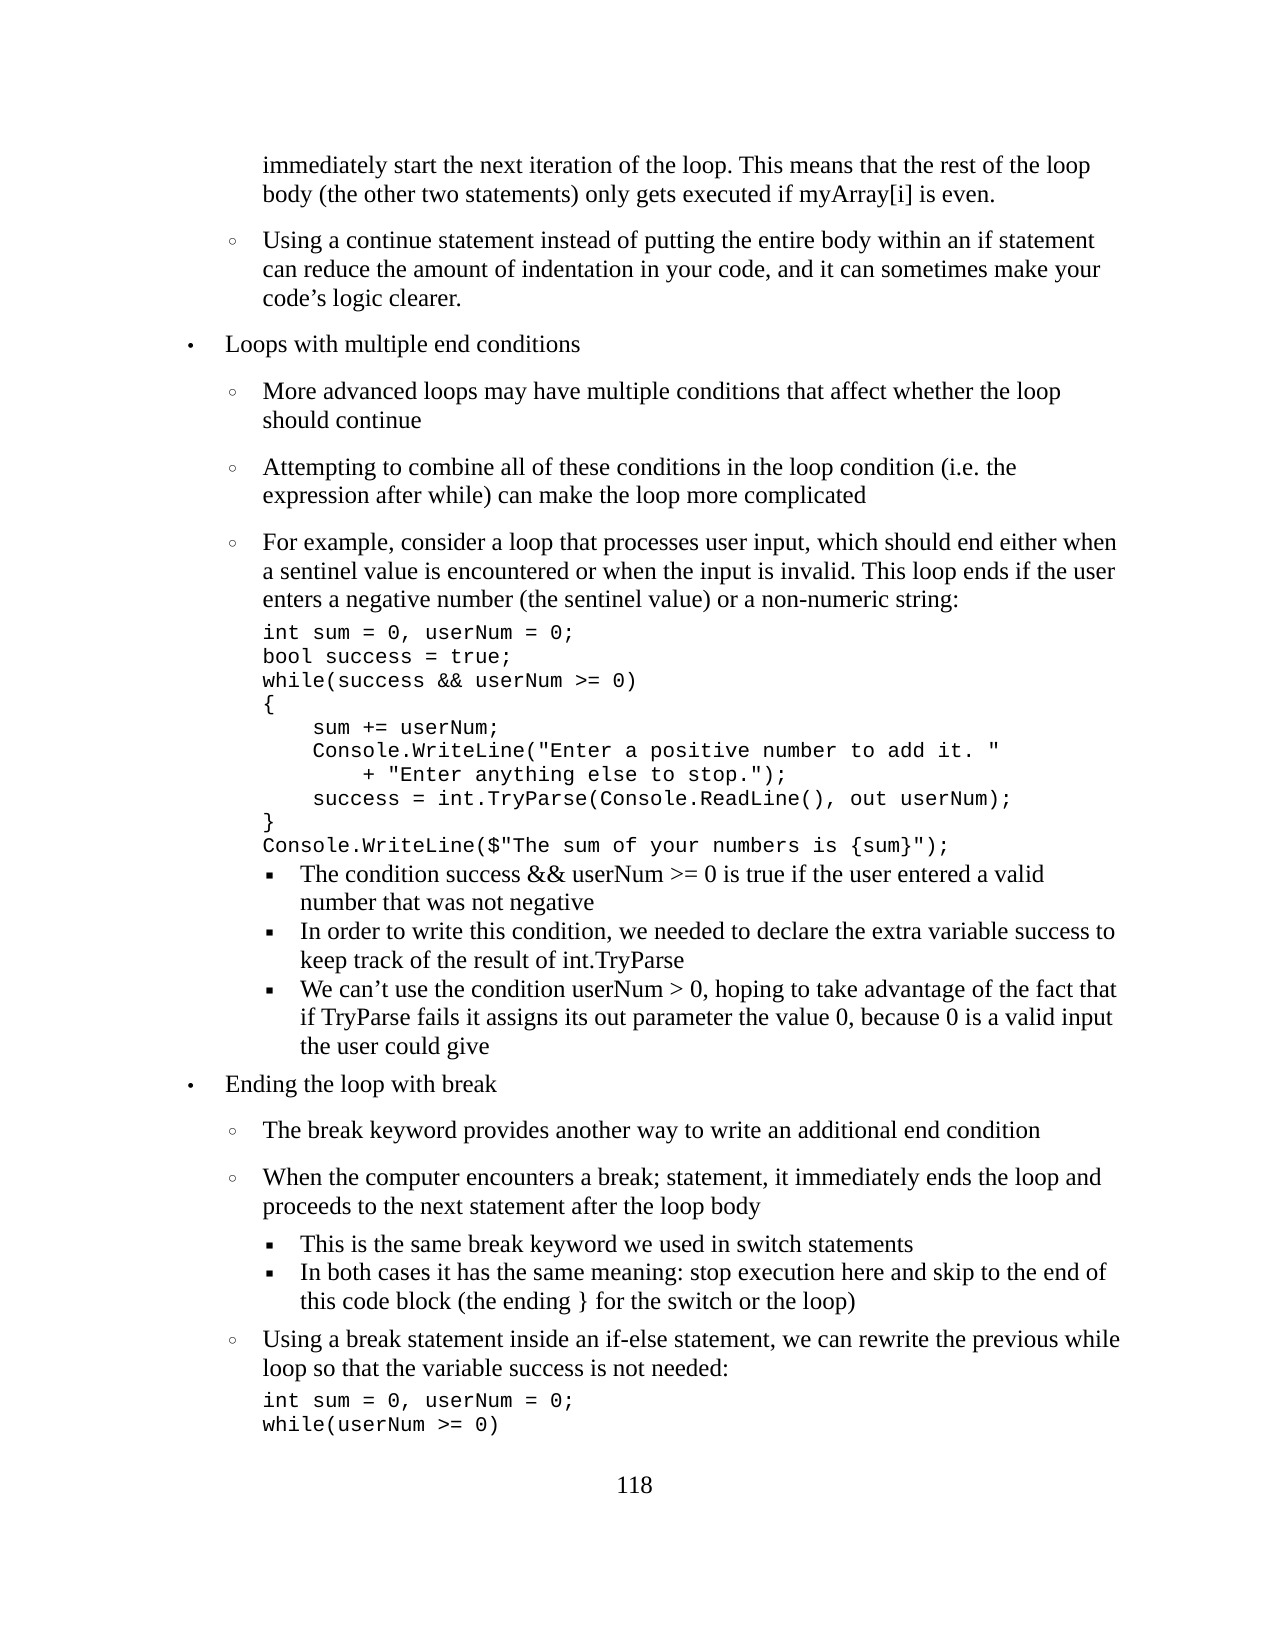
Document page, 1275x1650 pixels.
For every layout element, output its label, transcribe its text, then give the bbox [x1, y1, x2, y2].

list In both cases it has the same meaning: stop execution here and skip to the end of this code block (the ending } for the switch or the loop) [262, 1257, 1125, 1315]
list Attempting to combine all of these conditions in the loop condition (i.e. the expression after while) can make the loop more complicated [225, 452, 1125, 509]
list success = int.TryParse(Console.ReadLine(), out userNum); [225, 788, 1125, 811]
list This is the same break keyword we used in switch statements [262, 1229, 1125, 1257]
list int sum = 0, userNum = 0; [225, 622, 1125, 646]
list More advanced loops may have multiple conditions that affect whether the loop should continue [225, 376, 1125, 434]
list Console.WriteLine("Enter a positive number to add it. " [225, 741, 1125, 764]
list immediately start the next iteration of the loop. This means that the rest of the loop body (the other two statements) only gets executed if myArray[i] is even. [225, 150, 1125, 207]
list + "Enter anything else to stop."); [225, 764, 1125, 788]
list while(success && userNum >= 0) [225, 669, 1125, 693]
list When the computer encounters a break; statement, it immediately ends the loop and proceeds to the next statement after the loop body [225, 1162, 1125, 1220]
list Ending the loop with break [187, 1069, 1125, 1098]
list The break keyword provides another way to write an additional end condition [225, 1116, 1125, 1144]
list In order to write this condition, we needed to declare the extra variable success to keep track of the result of int.TryParse [262, 916, 1125, 974]
list We can’t use the condition userNum > 0, hoping to take advantage of the fact that if TryParse fails it assigns its out parameter the value 0, because 0 is a valid input the user could give [262, 974, 1125, 1060]
list { [225, 693, 1125, 717]
list Loops with multiple end conditions [187, 329, 1125, 358]
list int sum = 0, userNum = 0; [225, 1390, 1125, 1414]
list Using a continue statement instead of putting the entire body within an if statement can reduce the amount of indentation in your code, and it can sometimes make your code’s logic clearer. [225, 225, 1125, 312]
list } [225, 811, 1125, 835]
list bool success = true; [225, 646, 1125, 669]
list For example, consider a loop that processes user input, which should end either when a sentinel value is encountered or when the input is invalid. This loop ends if the user enters a negative number (the sentinel value) or a non-numeric string: [225, 527, 1125, 613]
list Console.WriteLine($"The sum of your numbers is {sum}"); [225, 835, 1125, 859]
list while(userNum >= 0) [225, 1414, 1125, 1438]
list sum += userNum; [225, 717, 1125, 741]
list Using a break statement inside an if-else statement, we can rewrite the previous while loop so that the variable success is not needed: [225, 1324, 1125, 1381]
list The condition success && userNum >= 0 is true if the user entered a valid number that was not negative [262, 859, 1125, 916]
